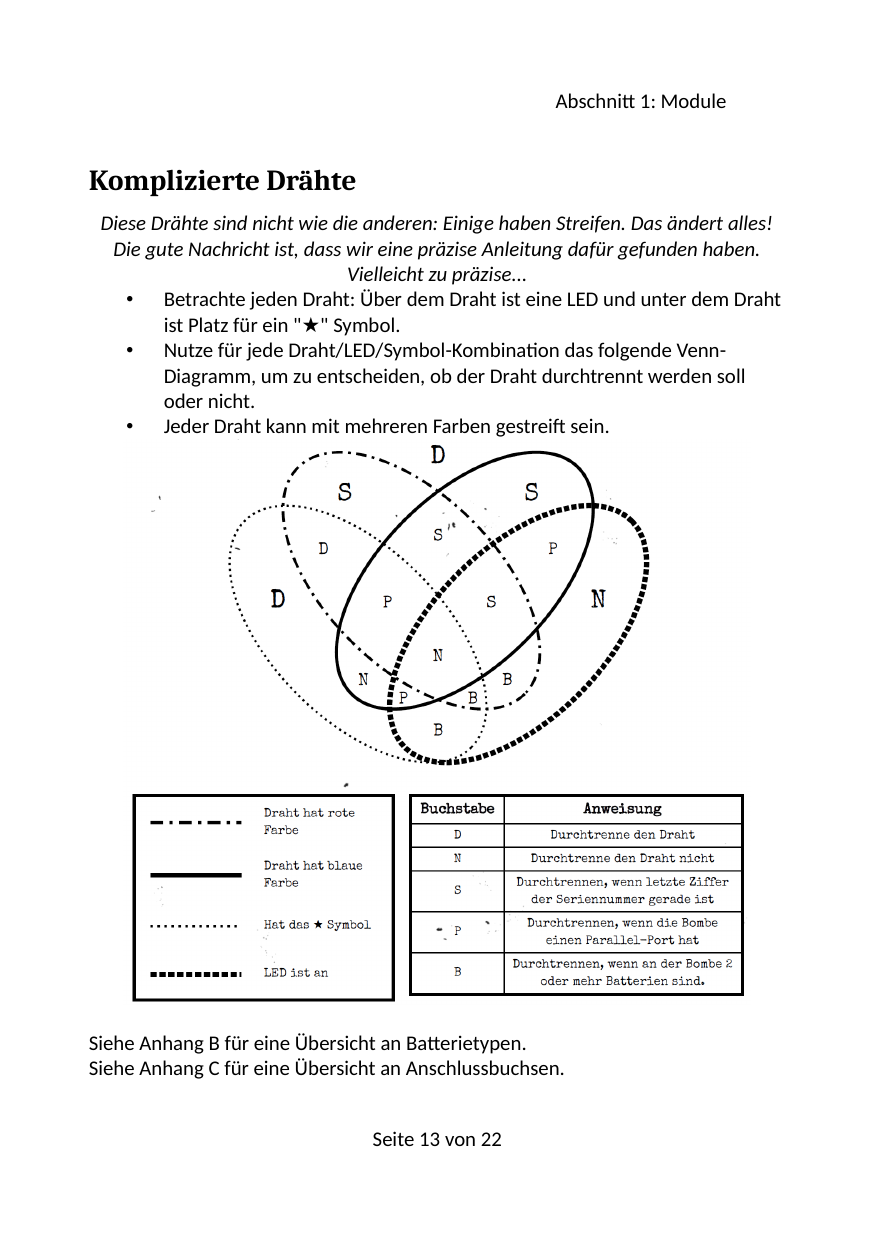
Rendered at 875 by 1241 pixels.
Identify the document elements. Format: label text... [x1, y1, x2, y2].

picture [122, 439, 752, 1005]
text Diese Drähte sind nicht wie die anderen: Einige haben Streifen. Das ändert alles! Die gute Nachricht ist, dass wir eine präzise Anleitung dafür gefunden haben. Vielleicht zu präzise... [88, 210, 786, 287]
list Jeder Draht kann mit mehreren Farben gestreift sein. [126, 414, 786, 439]
list Nutze für jede Draht/LED/Symbol-Kombination das folgende Venn-Diagramm, um zu entscheiden, ob der Draht durchtrennt werden soll oder nicht. [126, 337, 786, 414]
text Siehe Anhang C für eine Übersicht an Anschlussbuchsen. [88, 1056, 786, 1081]
subtitle Komplizierte Drähte [88, 164, 786, 198]
list Betrachte jeden Draht: Über dem Draht ist eine LED und unter dem Draht ist Platz für ein "★" Symbol. [126, 287, 786, 337]
text Siehe Anhang B für eine Übersicht an Batterietypen. [88, 1030, 786, 1056]
